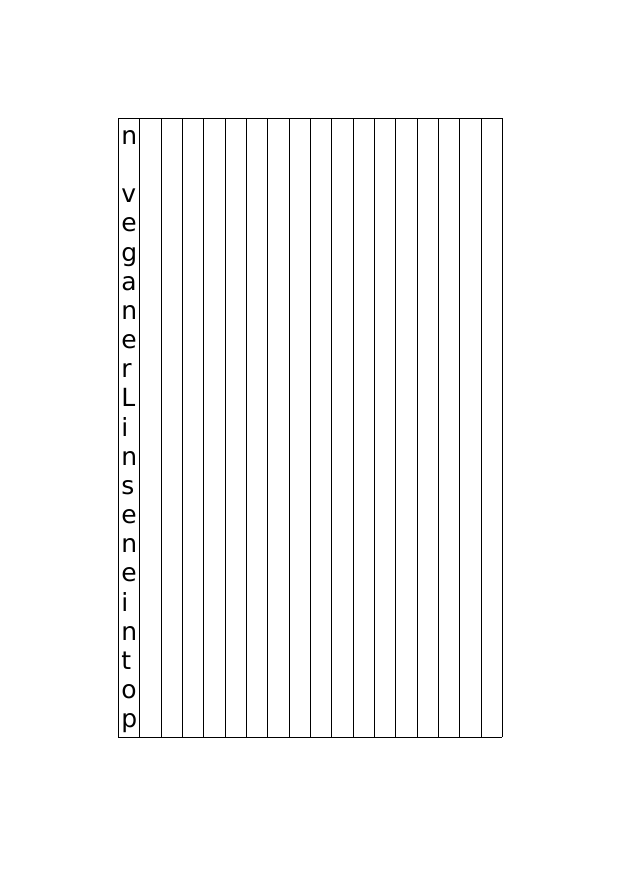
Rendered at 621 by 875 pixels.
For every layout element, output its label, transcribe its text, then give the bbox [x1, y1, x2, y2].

table_cell [311, 119, 331, 737]
table_cell [354, 119, 374, 737]
table_cell [162, 119, 182, 737]
table_cell [396, 119, 417, 737]
table_cell [247, 119, 267, 737]
table_cell [226, 119, 246, 737]
table_cell [482, 119, 502, 737]
table_cell [268, 119, 289, 737]
table_cell [375, 119, 395, 737]
table_cell [140, 119, 161, 737]
table_cell [204, 119, 225, 737]
table_cell [439, 119, 459, 737]
table_cell [183, 119, 203, 737]
table_cell [290, 119, 310, 737]
table_cell [332, 119, 353, 737]
table_cell n veganer Linseneintop [119, 119, 139, 737]
table_cell [460, 119, 481, 737]
table_cell [418, 119, 438, 737]
